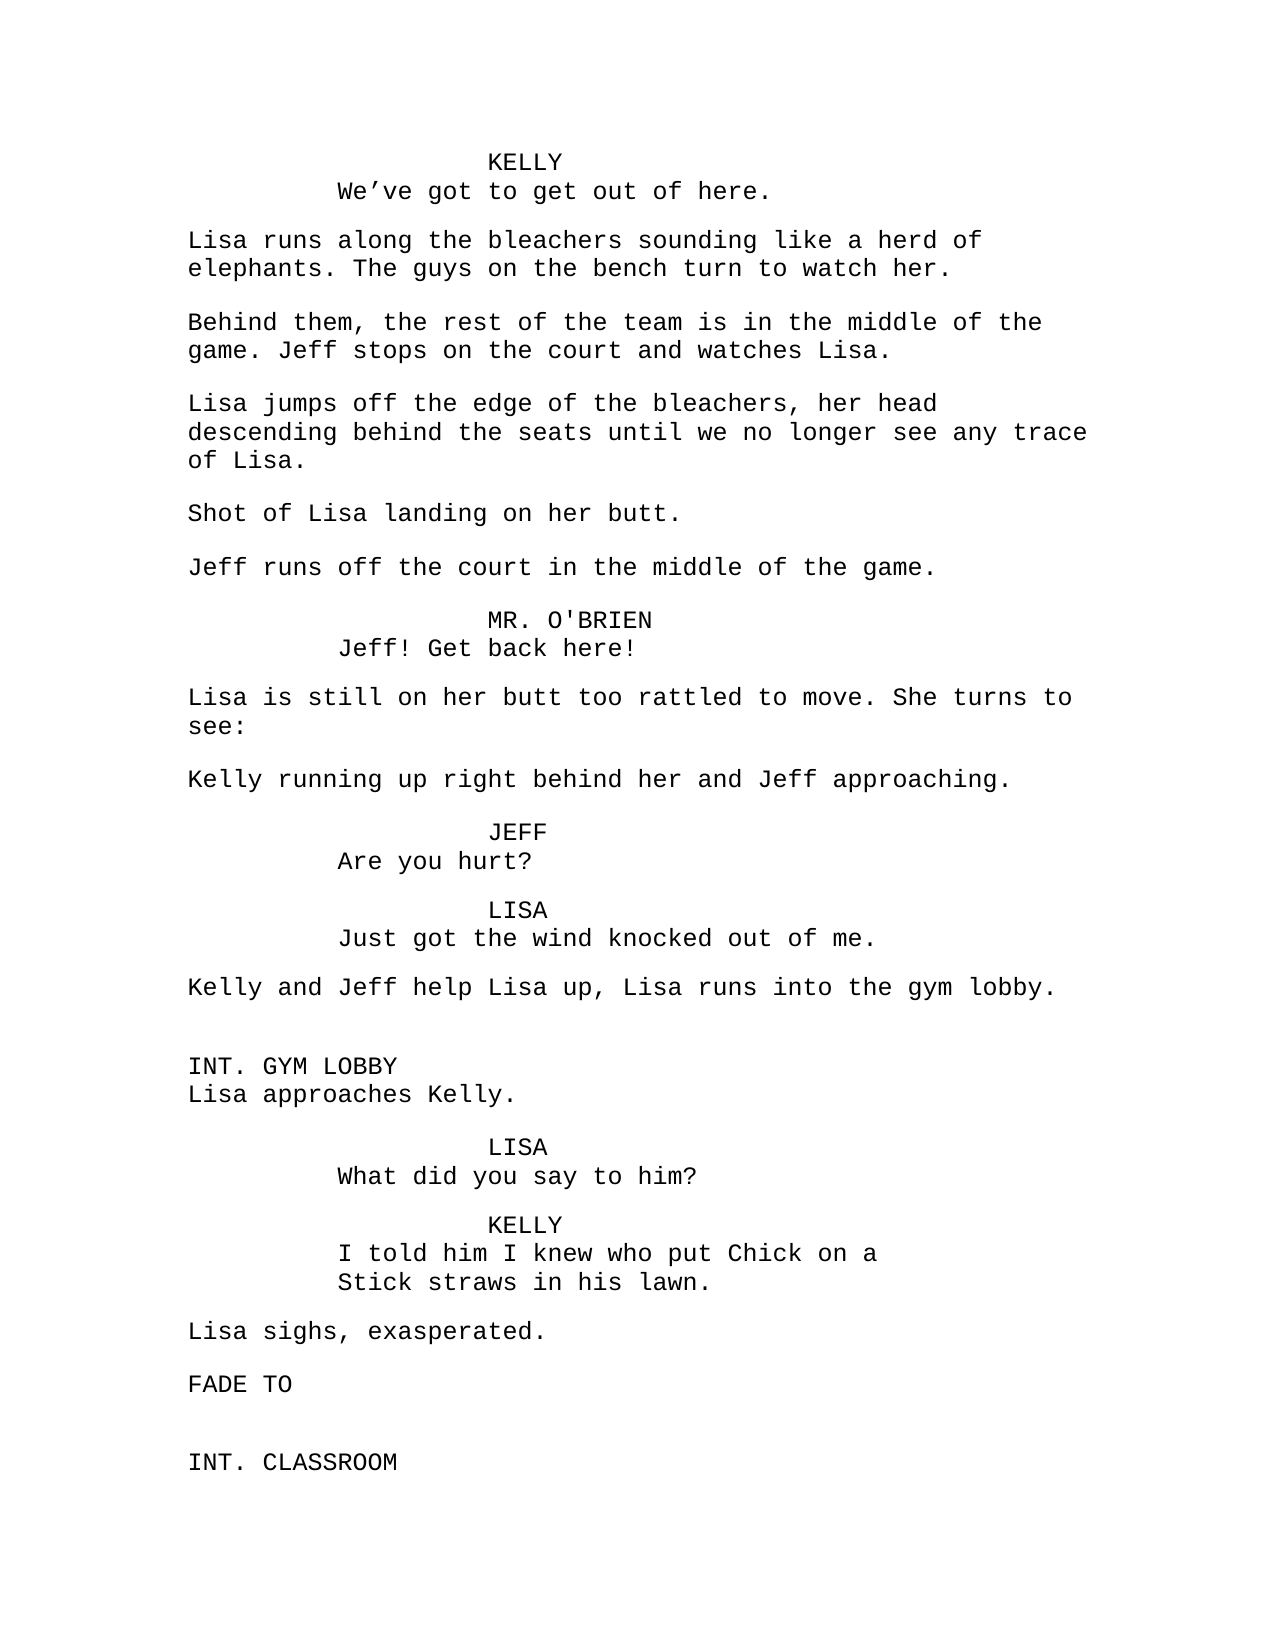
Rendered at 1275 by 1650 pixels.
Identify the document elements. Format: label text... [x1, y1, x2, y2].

text Jeff! Get back here! [337, 636, 937, 664]
text Lisa approaches Kelly. [187, 1082, 1087, 1110]
text KELLY [187, 150, 1087, 178]
text Kelly running up right behind her and Jeff approaching. [187, 767, 1087, 795]
text KELLY [187, 1212, 1087, 1241]
text We’ve got to get out of here. [337, 178, 937, 207]
text Shot of Lisa landing on her butt. [187, 501, 1087, 529]
text Kelly and Jeff help Lisa up, Lisa runs into the gym lobby. [187, 975, 1087, 1003]
subtitle INT. CLASSROOM [187, 1450, 1087, 1478]
text Behind them, the rest of the team is in the middle of the game. Jeff stops on the court and watches Lisa. [187, 309, 1087, 366]
text JEFF [187, 820, 1087, 848]
text LISA [187, 1135, 1087, 1163]
text What did you say to him? [337, 1163, 937, 1192]
text I told him I knew who put Chick on a Stick straws in his lawn. [337, 1241, 937, 1297]
text FADE TO [187, 1372, 1087, 1400]
subtitle INT. GYM LOBBY [187, 1053, 1087, 1082]
text Jeff runs off the court in the middle of the game. [187, 554, 1087, 582]
text MR. O'BRIEN [187, 607, 1087, 636]
text Just got the wind knocked out of me. [337, 926, 937, 954]
text Lisa sighs, exasperated. [187, 1318, 1087, 1347]
text Lisa is still on her butt too rattled to move. She turns to see: [187, 685, 1087, 742]
text Lisa jumps off the edge of the bleachers, her head descending behind the seats until we no longer see any trace of Lisa. [187, 391, 1087, 476]
text LISA [187, 897, 1087, 926]
text Lisa runs along the bleachers sounding like a herd of elephants. The guys on the bench turn to watch her. [187, 227, 1087, 284]
text Are you hurt? [337, 848, 937, 877]
